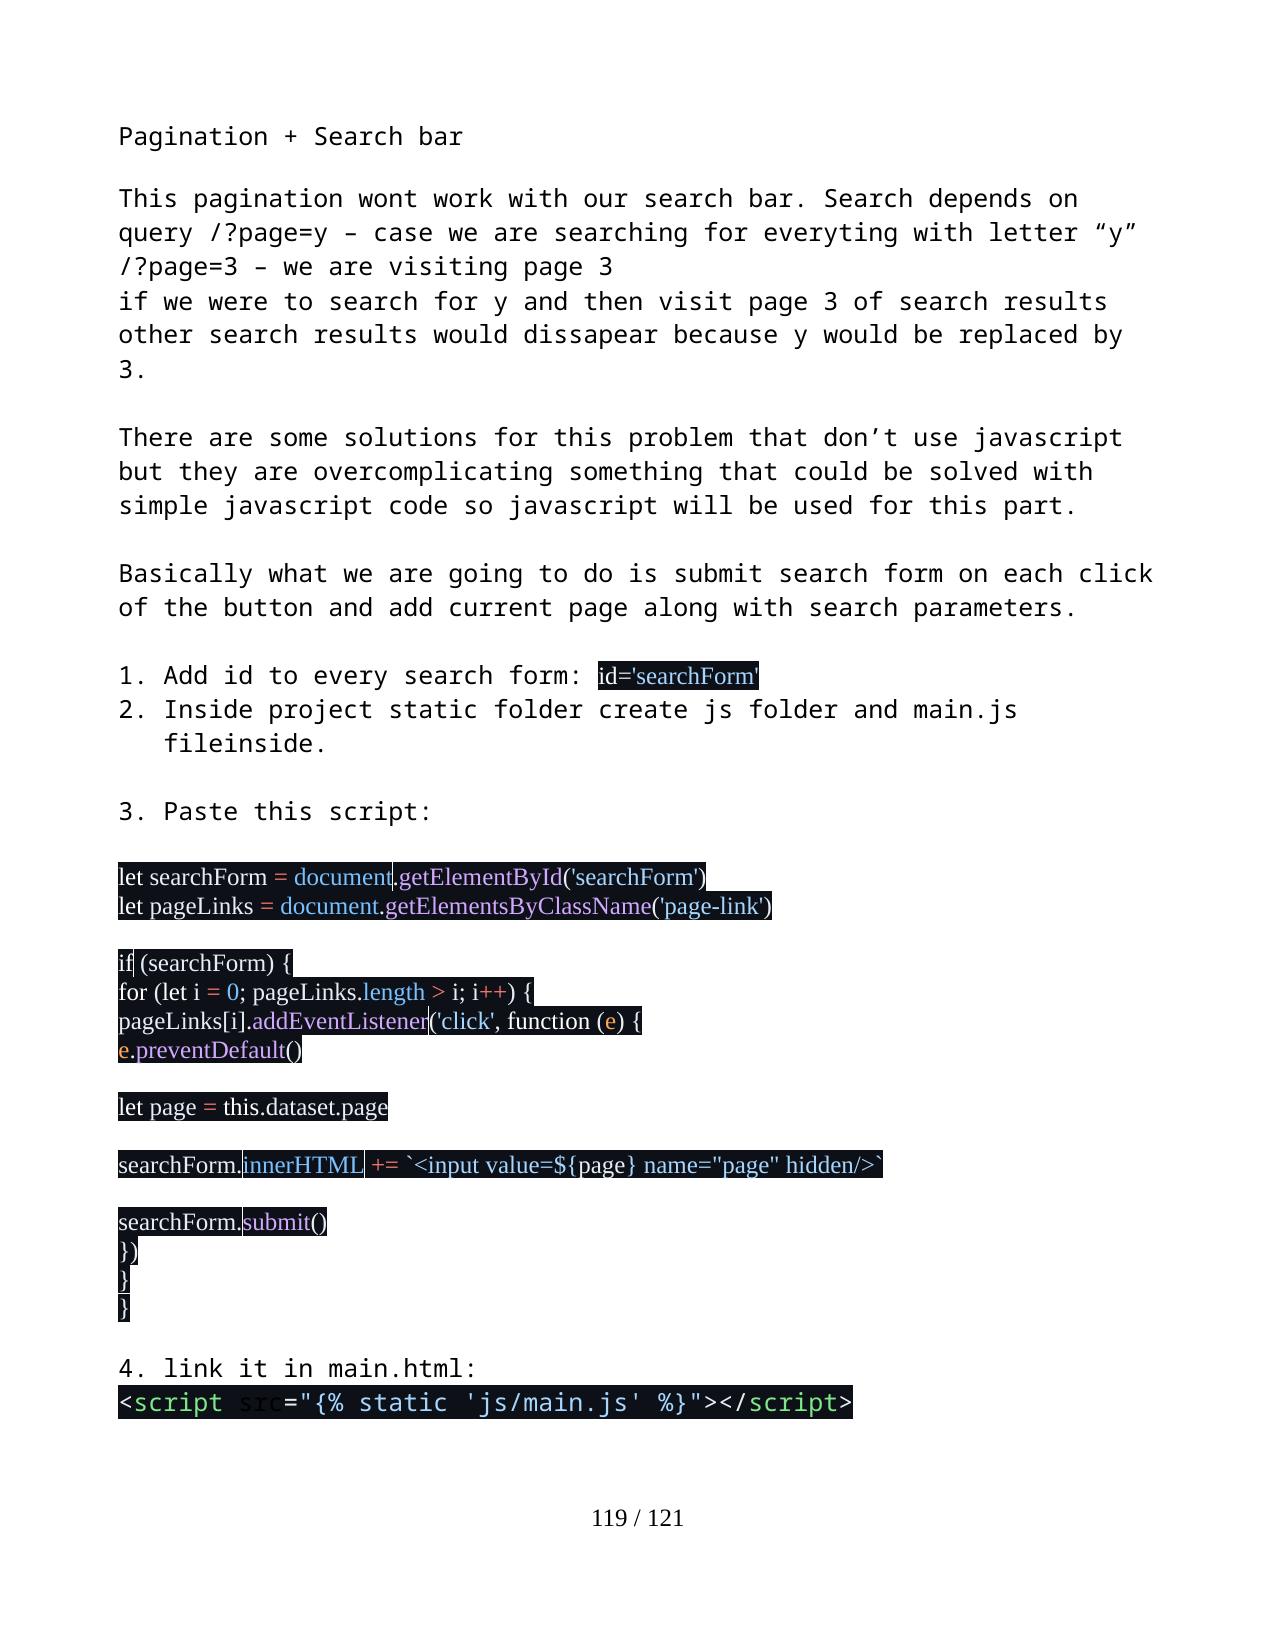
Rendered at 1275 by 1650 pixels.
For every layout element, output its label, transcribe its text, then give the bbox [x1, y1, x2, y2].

text fileinside. [118, 726, 1157, 760]
text e.preventDefault() [118, 1035, 1157, 1063]
text if (searchForm) { [118, 948, 1157, 977]
text searchForm.submit() [118, 1207, 1157, 1236]
text } [118, 1293, 1157, 1322]
text }) [118, 1236, 1157, 1265]
text if we were to search for y and then visit page 3 of search results other search results would dissapear because y would be replaced by 3. [118, 283, 1157, 385]
text /?page=3 – we are visiting page 3 [118, 249, 1157, 283]
text 4. link it in main.html: [118, 1351, 1157, 1385]
text for (let i = 0; pageLinks.length > i; i++) { [118, 977, 1157, 1006]
text searchForm.innerHTML += `<input value=${page} name="page" hidden/>` [118, 1150, 1157, 1178]
text There are some solutions for this problem that don’t use javascript but they are overcomplicating something that could be solved with simple javascript code so javascript will be used for this part. [118, 419, 1157, 522]
text <script src="{% static 'js/main.js' %}"></script> [118, 1385, 1157, 1419]
text This pagination wont work with our search bar. Search depends on query /?page=y – case we are searching for everyting with letter “y” [118, 181, 1157, 249]
text pageLinks[i].addEventListener('click', function (e) { [118, 1006, 1157, 1035]
text Pagination + Search bar [118, 118, 1157, 152]
text let searchForm = document.getElementById('searchForm') [118, 862, 1157, 891]
text let pageLinks = document.getElementsByClassName('page-link') [118, 891, 1157, 920]
text let page = this.dataset.page [118, 1092, 1157, 1121]
text Basically what we are going to do is submit search form on each click of the button and add current page along with search parameters. [118, 556, 1157, 624]
text 2. Inside project static folder create js folder and main.js [118, 692, 1157, 726]
text 3. Paste this script: [118, 794, 1157, 828]
text } [118, 1265, 1157, 1293]
text 1. Add id to every search form: id='searchForm' [118, 658, 1157, 692]
